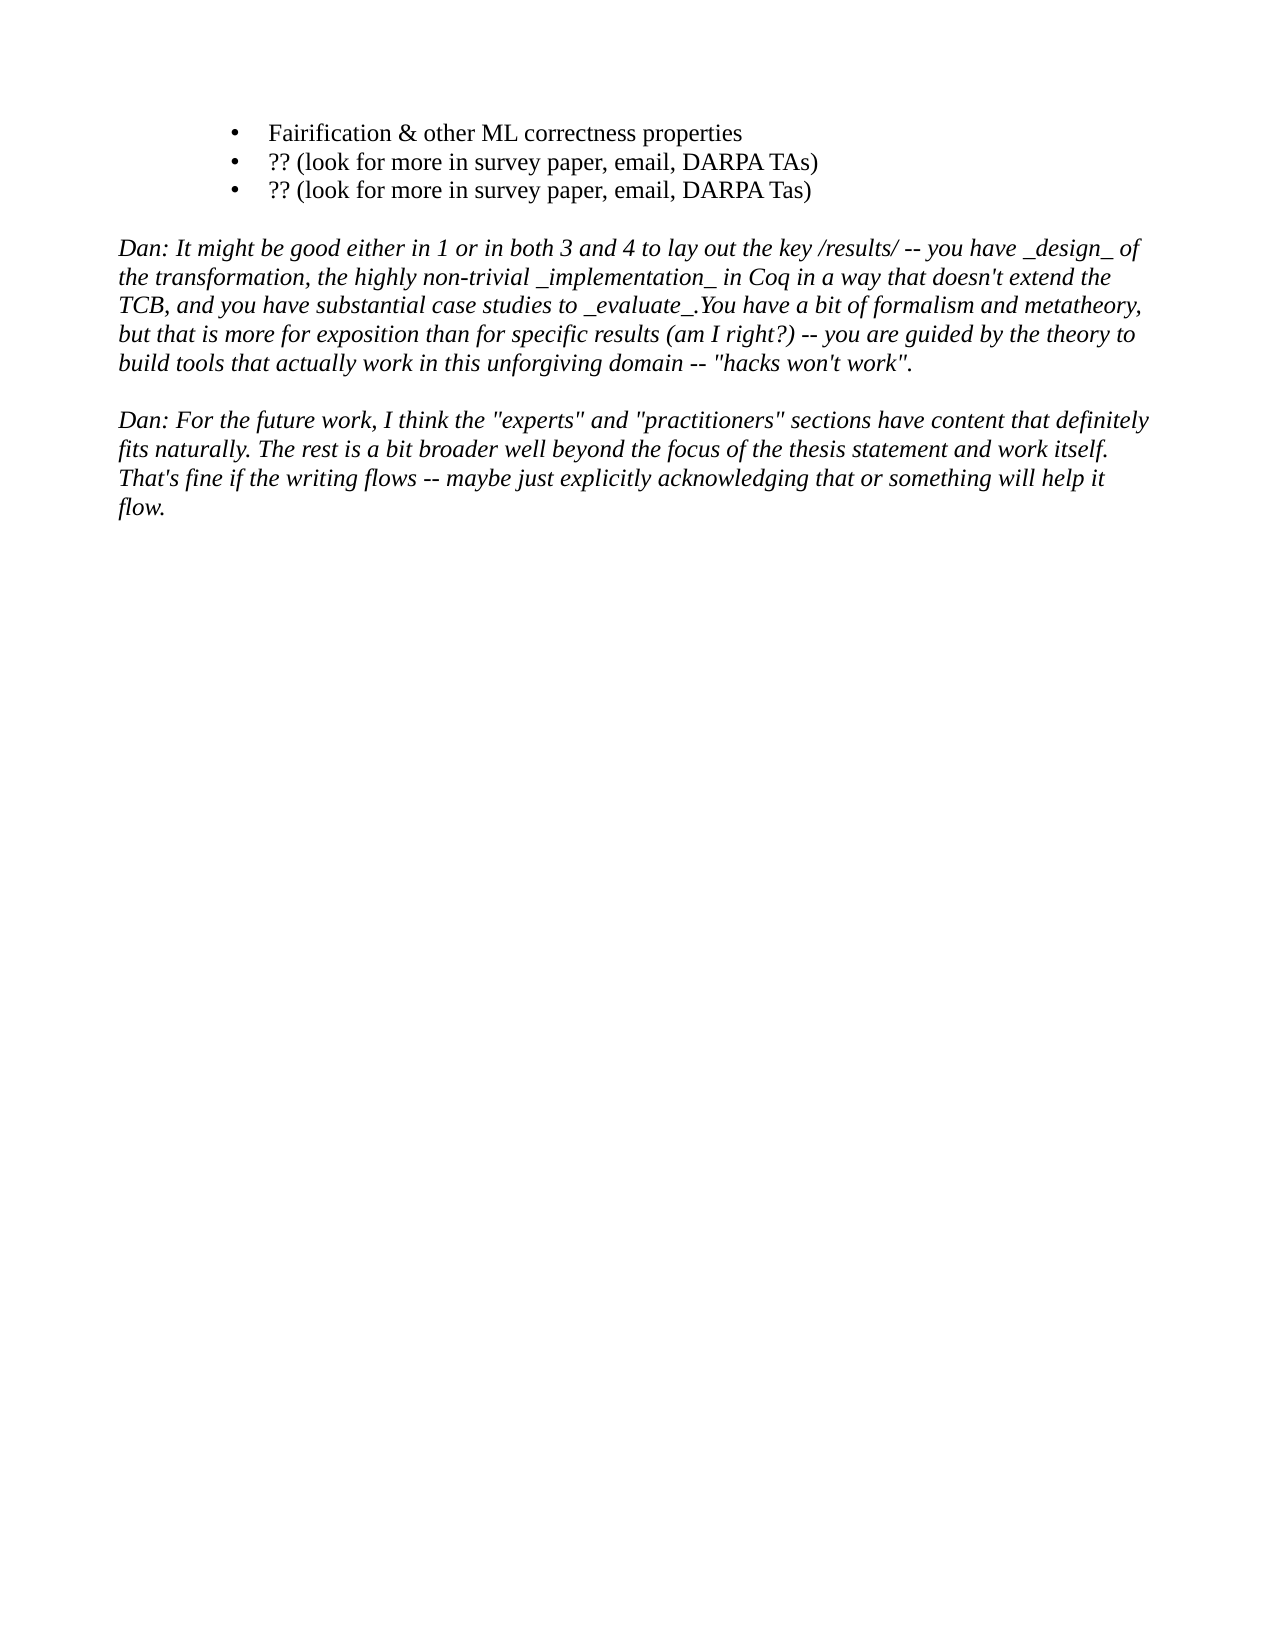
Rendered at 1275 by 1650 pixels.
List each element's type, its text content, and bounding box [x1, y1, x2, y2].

list ?? (look for more in survey paper, email, DARPA TAs) [231, 147, 1157, 176]
text Dan: It might be good either in 1 or in both 3 and 4 to lay out the key /results/ -- you have _design_ of the transformation, the highly non-trivial _implementation_ in Coq in a way that doesn't extend the TCB, and you have substantial case studies to _evaluate_.You have a bit of formalism and metatheory, but that is more for exposition than for specific results (am I right?) -- you are guided by the theory to build tools that actually work in this unforgiving domain -- "hacks won't work". [118, 233, 1157, 377]
list ?? (look for more in survey paper, email, DARPA Tas) [231, 176, 1157, 204]
text Dan: For the future work, I think the "experts" and "practitioners" sections have content that definitely fits naturally. The rest is a bit broader well beyond the focus of the thesis statement and work itself. That's fine if the writing flows -- maybe just explicitly acknowledging that or something will help it flow. [118, 406, 1157, 521]
list Fairification & other ML correctness properties [231, 118, 1157, 147]
